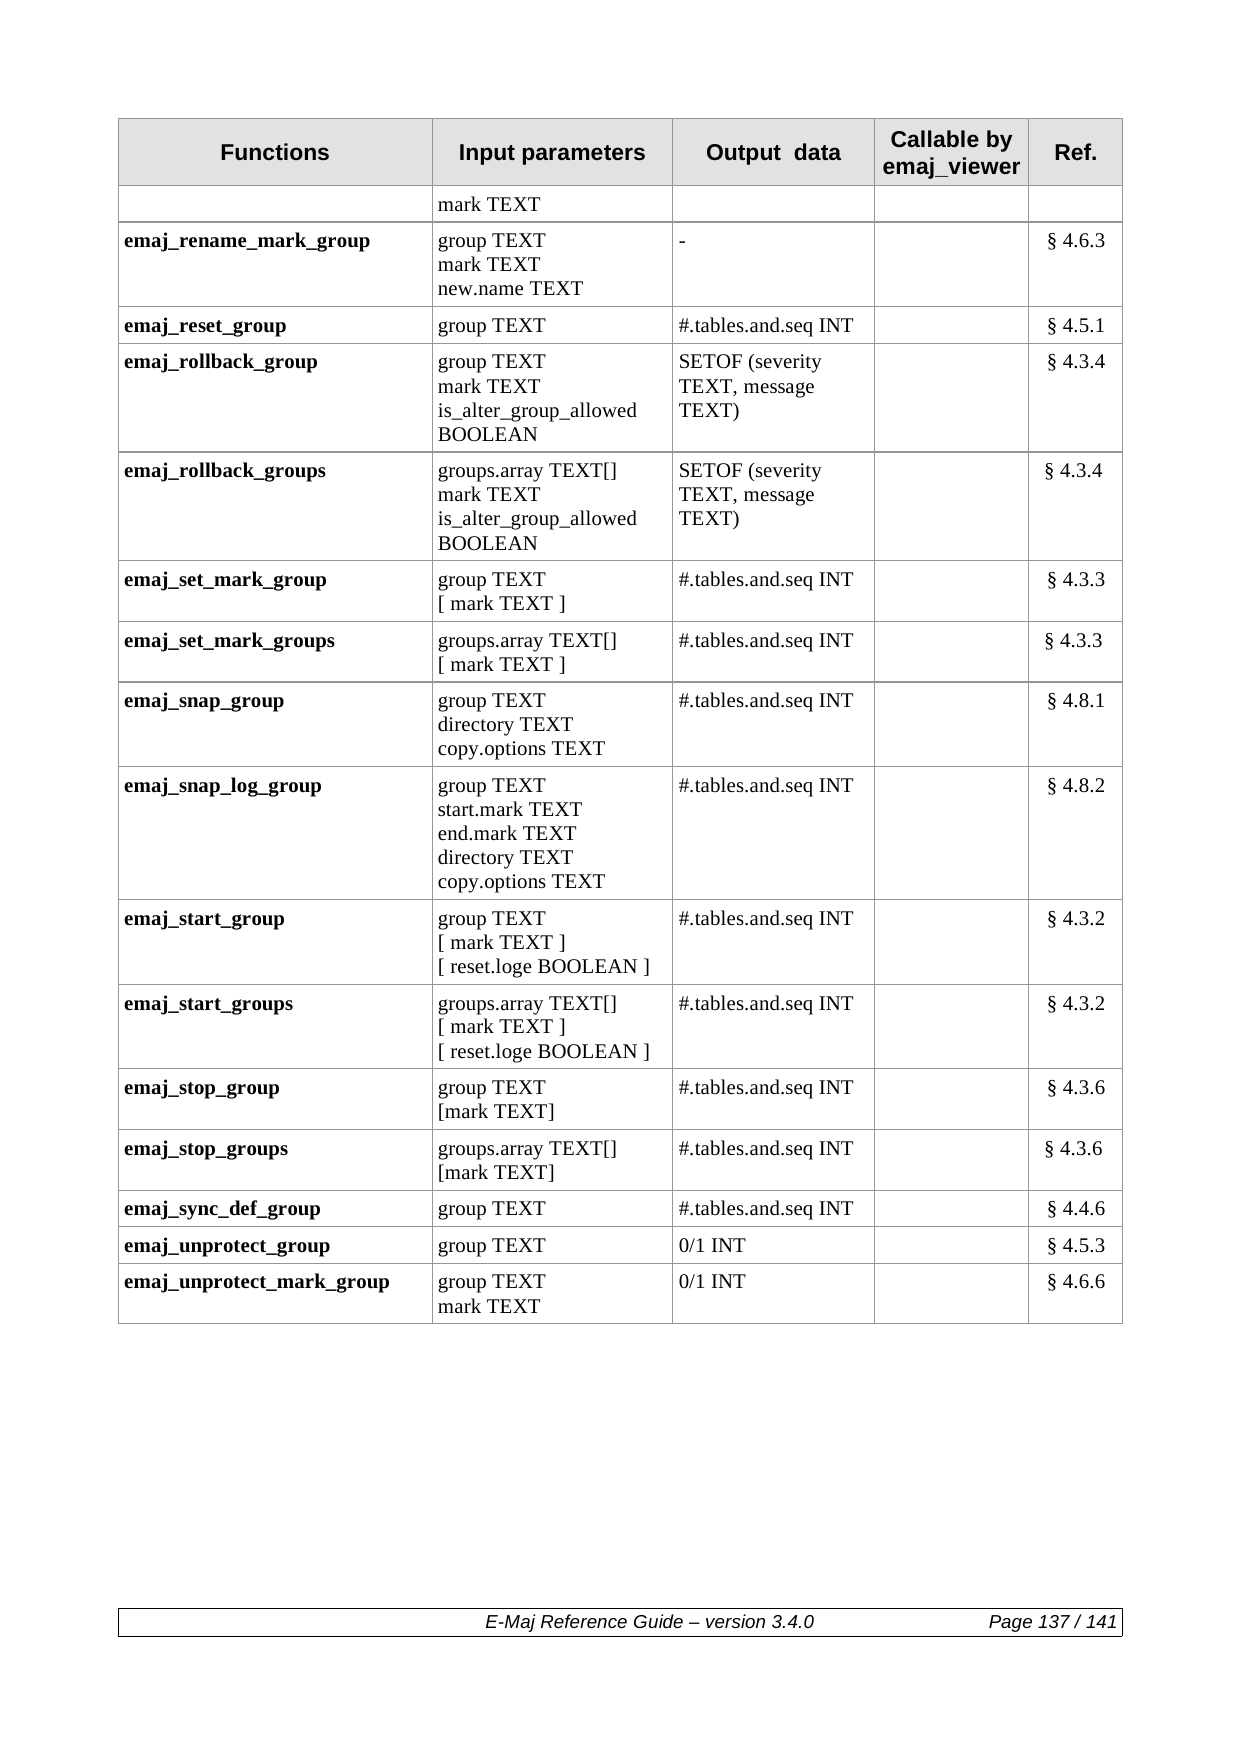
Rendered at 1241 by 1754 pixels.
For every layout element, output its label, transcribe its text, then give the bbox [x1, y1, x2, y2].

table_cell 0/1 INT [673, 1227, 874, 1263]
table_cell #.tables.and.seq INT [673, 683, 874, 766]
table_cell [875, 1069, 1028, 1129]
table_cell emaj_unprotect_mark_group [119, 1264, 432, 1323]
table_cell SETOF (severity TEXT, message TEXT) [673, 453, 874, 560]
table_cell § 4.6.3 [1029, 223, 1122, 306]
table_cell emaj_snap_group [119, 683, 432, 766]
table_cell #.tables.and.seq INT [673, 1191, 874, 1226]
table_cell [875, 307, 1028, 343]
table_cell group TEXT start.mark TEXT end.mark TEXT directory TEXT copy.options TEXT [433, 767, 672, 899]
table_cell [875, 561, 1028, 621]
table_cell [875, 1130, 1028, 1189]
table_cell § 4.6.6 [1029, 1264, 1122, 1323]
table_cell emaj_stop_group [119, 1069, 432, 1129]
table_cell groups.array TEXT[] [ mark TEXT ] [433, 622, 672, 681]
table_cell § 4.4.6 [1029, 1191, 1122, 1226]
table_cell #.tables.and.seq INT [673, 561, 874, 621]
table_header Ref. [1029, 119, 1122, 185]
table_cell - [673, 223, 874, 306]
table_cell § 4.3.4 [1029, 453, 1122, 560]
table_cell #.tables.and.seq INT [673, 985, 874, 1068]
table_cell § 4.3.3 [1029, 622, 1122, 681]
table_cell groups.array TEXT[] [ mark TEXT ] [ reset.loge BOOLEAN ] [433, 985, 672, 1068]
table_cell groups.array TEXT[] [mark TEXT] [433, 1130, 672, 1189]
table_header Input parameters [433, 119, 672, 185]
table_cell emaj_rename_mark_group [119, 223, 432, 306]
table_cell § 4.3.4 [1029, 344, 1122, 451]
table_cell emaj_stop_groups [119, 1130, 432, 1189]
table_cell § 4.5.3 [1029, 1227, 1122, 1263]
table_cell emaj_rollback_groups [119, 453, 432, 560]
table_cell group TEXT mark TEXT [433, 1264, 672, 1323]
table_cell #.tables.and.seq INT [673, 307, 874, 343]
table_cell § 4.3.6 [1029, 1130, 1122, 1189]
table_cell § 4.5.1 [1029, 307, 1122, 343]
table_cell emaj_set_mark_group [119, 561, 432, 621]
table_cell group TEXT [ mark TEXT ] [433, 561, 672, 621]
table_header Output data [673, 119, 874, 185]
table_cell [875, 223, 1028, 306]
table_cell [875, 683, 1028, 766]
table_cell groups.array TEXT[] mark TEXT is_alter_group_allowed BOOLEAN [433, 453, 672, 560]
table_cell emaj_start_groups [119, 985, 432, 1068]
table_cell [673, 186, 874, 221]
table_cell [875, 622, 1028, 681]
table_cell [875, 1227, 1028, 1263]
table_cell § 4.3.3 [1029, 561, 1122, 621]
table_cell emaj_snap_log_group [119, 767, 432, 899]
table_cell group TEXT [ mark TEXT ] [ reset.loge BOOLEAN ] [433, 900, 672, 983]
table_cell #.tables.and.seq INT [673, 767, 874, 899]
table_cell emaj_start_group [119, 900, 432, 983]
table_cell emaj_reset_group [119, 307, 432, 343]
table_cell [875, 767, 1028, 899]
table_cell group TEXT directory TEXT copy.options TEXT [433, 683, 672, 766]
table_cell #.tables.and.seq INT [673, 622, 874, 681]
table_cell group TEXT mark TEXT is_alter_group_allowed BOOLEAN [433, 344, 672, 451]
table_cell #.tables.and.seq INT [673, 1130, 874, 1189]
table_cell [875, 900, 1028, 983]
table_cell SETOF (severity TEXT, message TEXT) [673, 344, 874, 451]
table_cell [119, 186, 432, 221]
table_cell group TEXT mark TEXT new.name TEXT [433, 223, 672, 306]
table_cell [875, 344, 1028, 451]
table_cell emaj_unprotect_group [119, 1227, 432, 1263]
table_cell [875, 453, 1028, 560]
table_header Functions [119, 119, 432, 185]
table_cell [875, 985, 1028, 1068]
table_cell [875, 1264, 1028, 1323]
table_cell group TEXT [433, 1191, 672, 1226]
table_cell § 4.8.1 [1029, 683, 1122, 766]
table_cell #.tables.and.seq INT [673, 900, 874, 983]
table_cell § 4.3.6 [1029, 1069, 1122, 1129]
table_cell [1029, 186, 1122, 221]
table_cell group TEXT [433, 307, 672, 343]
table_cell [875, 1191, 1028, 1226]
table_cell § 4.3.2 [1029, 985, 1122, 1068]
table_cell 0/1 INT [673, 1264, 874, 1323]
table_cell group TEXT [mark TEXT] [433, 1069, 672, 1129]
table_cell emaj_sync_def_group [119, 1191, 432, 1226]
table_cell group TEXT [433, 1227, 672, 1263]
table_header Callable by emaj_viewer [875, 119, 1028, 185]
table_cell § 4.3.2 [1029, 900, 1122, 983]
table_cell #.tables.and.seq INT [673, 1069, 874, 1129]
table_cell mark TEXT [433, 186, 672, 221]
table_cell emaj_rollback_group [119, 344, 432, 451]
table_cell § 4.8.2 [1029, 767, 1122, 899]
table_cell [875, 186, 1028, 221]
table_cell emaj_set_mark_groups [119, 622, 432, 681]
